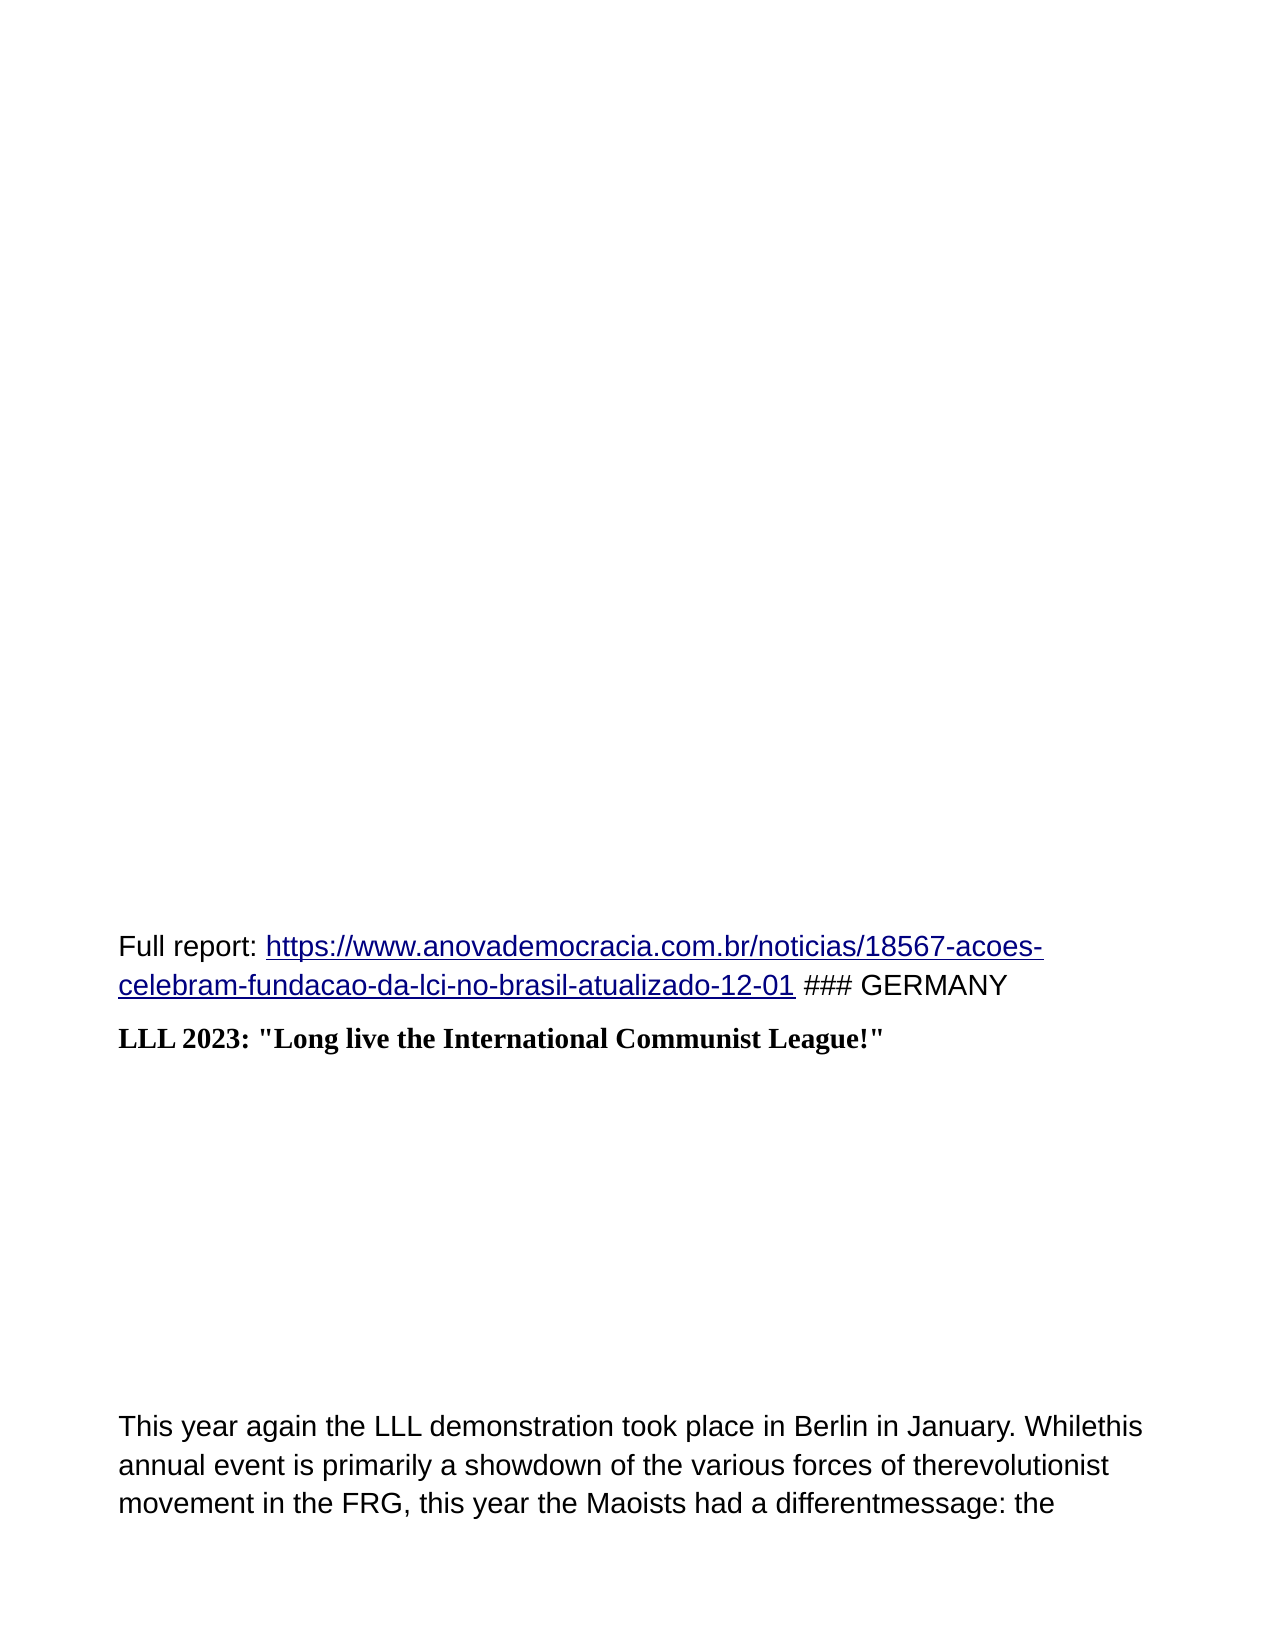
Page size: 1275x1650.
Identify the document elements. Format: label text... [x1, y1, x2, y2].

subtitle LLL 2023: "Long live the International Communist League!" [118, 1021, 1157, 1054]
text This year again the LLL demonstration took place in Berlin in January. Whilethis annual event is primarily a showdown of the various forces of therevolutionist movement in the FRG, this year the Maoists had a differentmessage: the [118, 1054, 1157, 1519]
text Full report: https://www.anovademocracia.com.br/noticias/18567-acoes-celebram-fundacao-da-lci-no-brasil-atualizado-12-01 ### GERMANY [118, 118, 1157, 1001]
